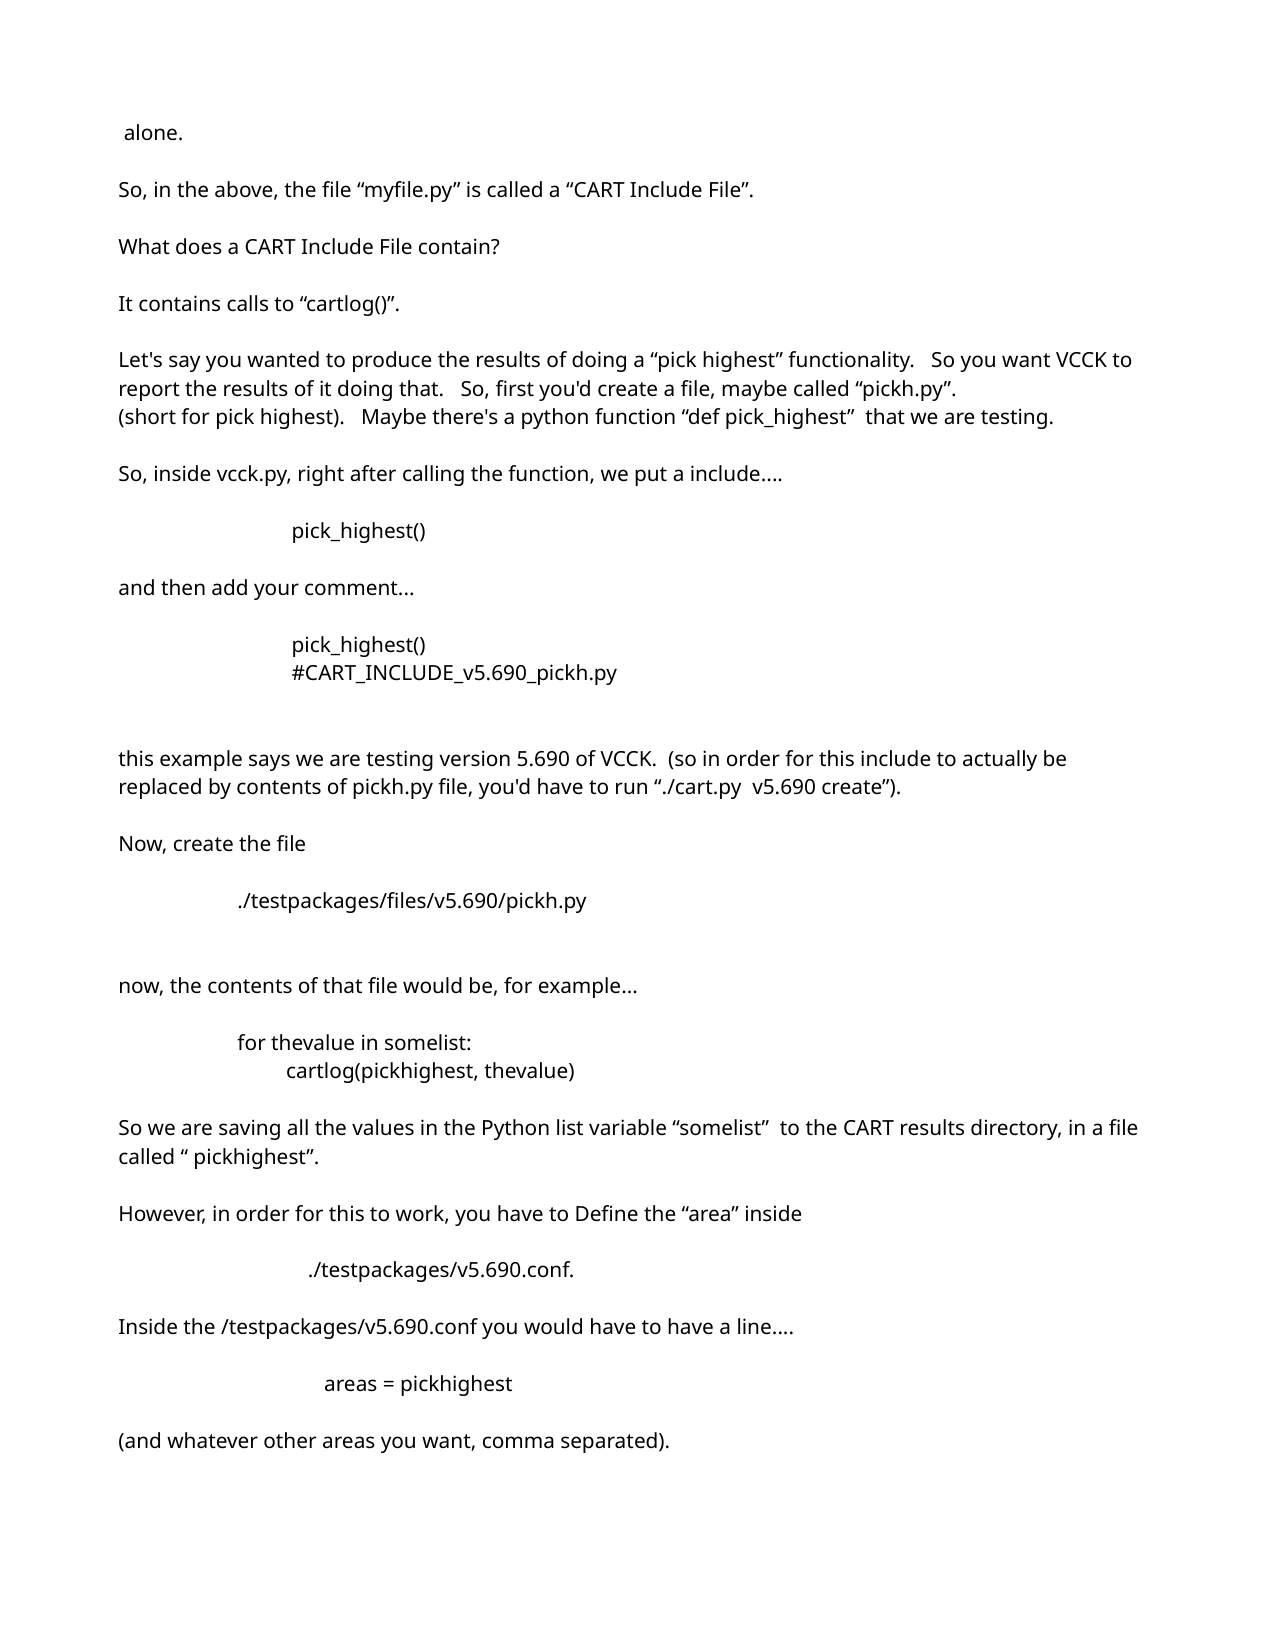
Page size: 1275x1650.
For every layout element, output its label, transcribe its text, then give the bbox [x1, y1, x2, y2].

text this example says we are testing version 5.690 of VCCK. (so in order for this include to actually be replaced by contents of pickh.py file, you'd have to run “./cart.py v5.690 create”). [118, 744, 1157, 801]
text (short for pick highest). Maybe there's a python function “def pick_highest” that we are testing. [118, 402, 1157, 431]
text So, inside vcck.py, right after calling the function, we put a include.... [118, 459, 1157, 488]
text pick_highest() [118, 516, 1157, 545]
text ./testpackages/v5.690.conf. [118, 1256, 1157, 1284]
text pick_highest() [118, 630, 1157, 658]
text So we are saving all the values in the Python list variable “somelist” to the CART results directory, in a file called “ pickhighest”. [118, 1113, 1157, 1170]
text and then add your comment... [118, 573, 1157, 602]
text areas = pickhighest [118, 1369, 1157, 1398]
text Let's say you wanted to produce the results of doing a “pick highest” functionality. So you want VCCK to report the results of it doing that. So, first you'd create a file, maybe called “pickh.py”. [118, 346, 1157, 402]
text for thevalue in somelist: [118, 1028, 1157, 1057]
text now, the contents of that file would be, for example... [118, 971, 1157, 1000]
text So, in the above, the file “myfile.py” is called a “CART Include File”. [118, 175, 1157, 203]
text alone. [118, 118, 1157, 147]
text cartlog(pickhighest, thevalue) [118, 1057, 1157, 1085]
text However, in order for this to work, you have to Define the “area” inside [118, 1199, 1157, 1227]
text (and whatever other areas you want, comma separated). [118, 1426, 1157, 1455]
text ./testpackages/files/v5.690/pickh.py [118, 886, 1157, 914]
text What does a CART Include File contain? [118, 232, 1157, 260]
text #CART_INCLUDE_v5.690_pickh.py [118, 658, 1157, 687]
text Now, create the file [118, 829, 1157, 857]
text Inside the /testpackages/v5.690.conf you would have to have a line.... [118, 1312, 1157, 1341]
text It contains calls to “cartlog()”. [118, 289, 1157, 317]
